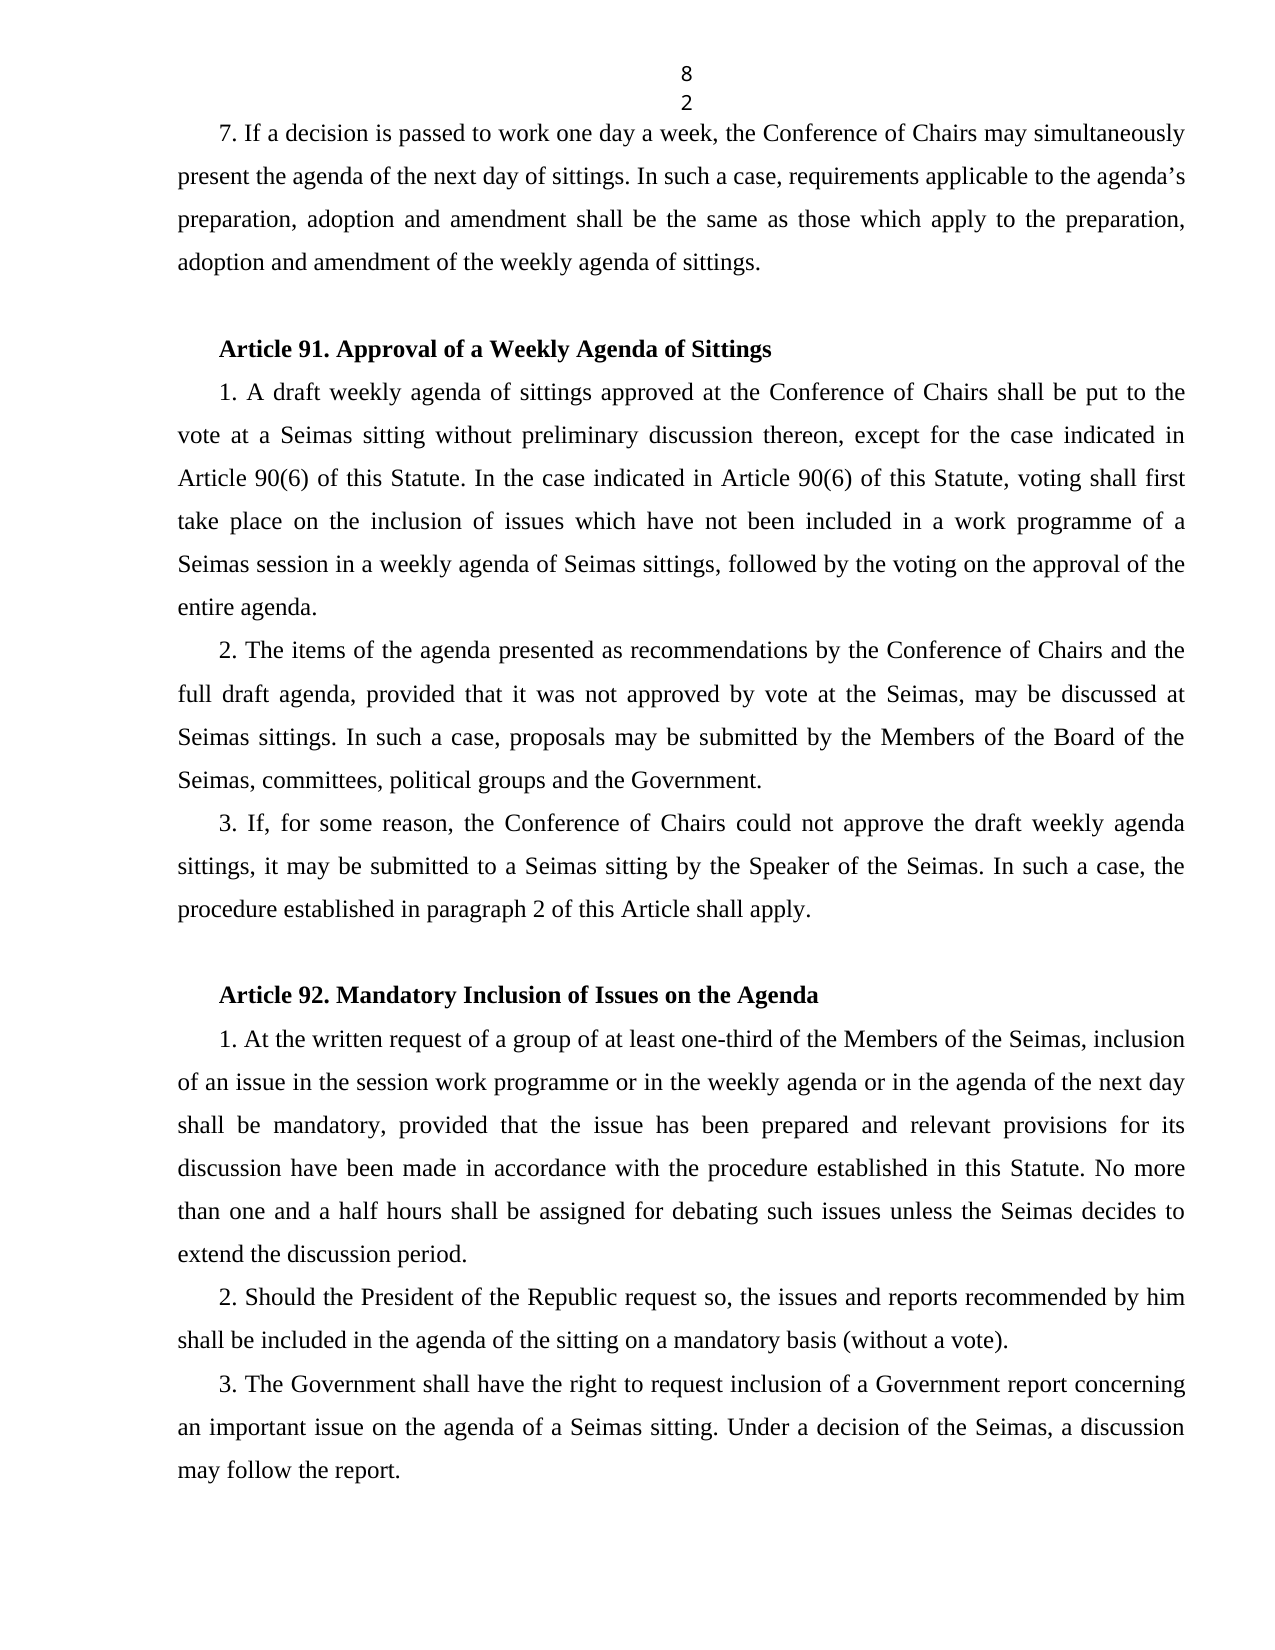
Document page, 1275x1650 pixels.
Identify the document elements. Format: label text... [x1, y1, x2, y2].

text 2. The items of the agenda presented as recommendations by the Conference of Chairs and the full draft agenda, provided that it was not approved by vote at the Seimas, may be discussed at Seimas sittings. In such a case, proposals may be submitted by the Members of the Board of the Seimas, committees, political groups and the Government. [177, 636, 1186, 794]
text 2. Should the President of the Republic request so, the issues and reports recommended by him shall be included in the agenda of the sitting on a mandatory basis (without a vote). [177, 1282, 1186, 1354]
text Article 92. Mandatory Inclusion of Issues on the Agenda [177, 981, 1186, 1009]
text 1. A draft weekly agenda of sittings approved at the Conference of Chairs shall be put to the vote at a Seimas sitting without preliminary discussion thereon, except for the case indicated in Article 90(6) of this Statute. In the case indicated in Article 90(6) of this Statute, voting shall first take place on the inclusion of issues which have not been included in a work programme of a Seimas session in a weekly agenda of Seimas sittings, followed by the voting on the approval of the entire agenda. [177, 377, 1186, 621]
text 3. The Government shall have the right to request inclusion of a Government report concerning an important issue on the agenda of a Seimas sitting. Under a decision of the Seimas, a discussion may follow the report. [177, 1369, 1186, 1484]
text 7. If a decision is passed to work one day a week, the Conference of Chairs may simultaneously present the agenda of the next day of sittings. In such a case, requirements applicable to the agenda’s preparation, adoption and amendment shall be the same as those which apply to the preparation, adoption and amendment of the weekly agenda of sittings. [177, 118, 1186, 276]
text Article 91. Approval of a Weekly Agenda of Sittings [177, 334, 1186, 362]
text 3. If, for some reason, the Conference of Chairs could not approve the draft weekly agenda sittings, it may be submitted to a Seimas sitting by the Speaker of the Seimas. In such a case, the procedure established in paragraph 2 of this Article shall apply. [177, 808, 1186, 923]
text 1. At the written request of a group of at least one-third of the Members of the Seimas, inclusion of an issue in the session work programme or in the weekly agenda or in the agenda of the next day shall be mandatory, provided that the issue has been prepared and relevant provisions for its discussion have been made in accordance with the procedure established in this Statute. No more than one and a half hours shall be assigned for debating such issues unless the Seimas decides to extend the discussion period. [177, 1024, 1186, 1268]
